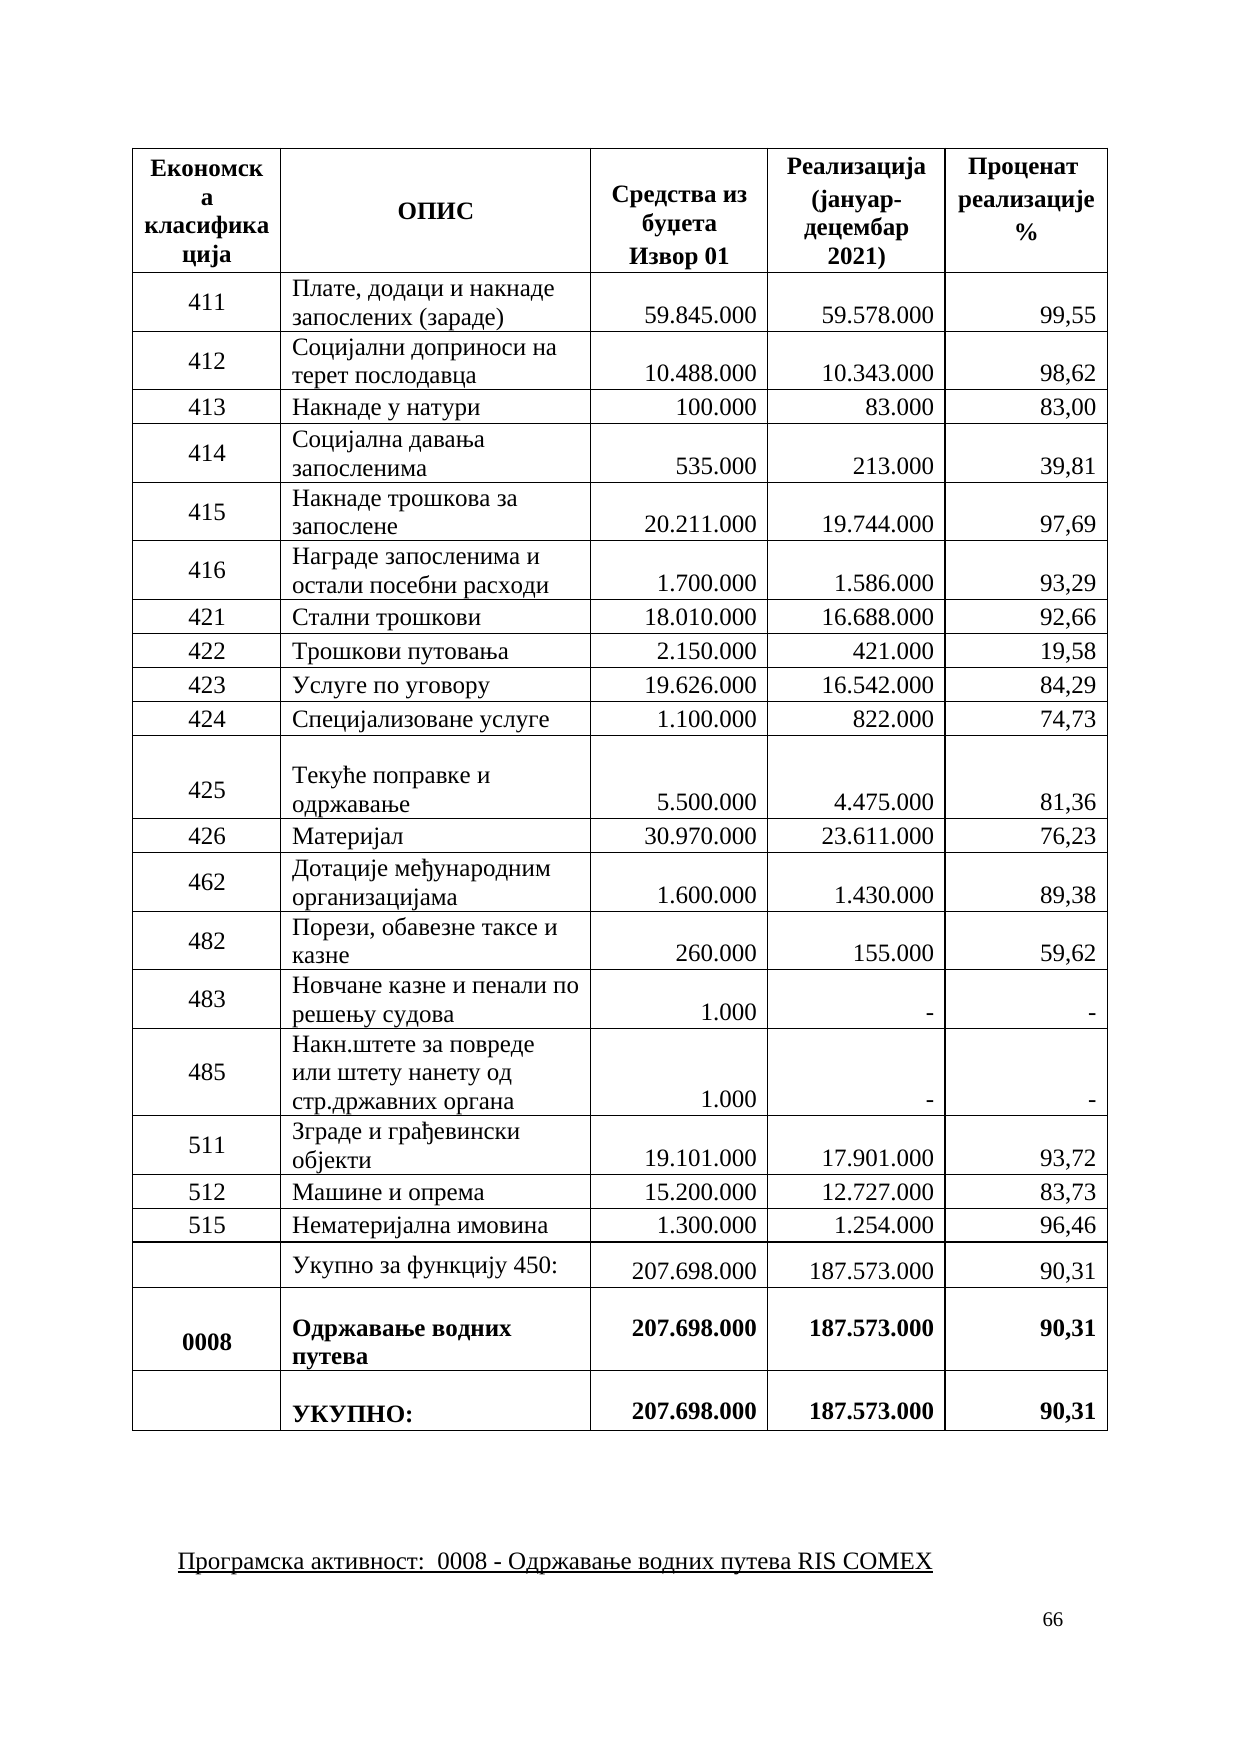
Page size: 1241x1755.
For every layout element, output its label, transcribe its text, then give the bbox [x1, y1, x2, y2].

table_cell 96,46 [946, 1209, 1107, 1241]
table_cell 100.000 [591, 390, 767, 423]
table_cell - [768, 970, 944, 1028]
table_cell Зграде и грађевински објекти [281, 1116, 590, 1173]
table_cell 92,66 [946, 600, 1107, 633]
table_cell 1.430.000 [768, 853, 944, 911]
table_cell Текуће поправке и одржавање [281, 736, 590, 818]
table_cell 155.000 [768, 912, 944, 969]
table_header ОПИС [281, 149, 590, 272]
table_cell 59.578.000 [768, 273, 944, 331]
table_cell 23.611.000 [768, 819, 944, 852]
table_cell 412 [133, 332, 280, 389]
table_cell 1.700.000 [591, 541, 767, 599]
table_cell Нематеријална имовина [281, 1209, 590, 1241]
table_cell 89,38 [946, 853, 1107, 911]
table_cell 187.573.000 [768, 1371, 944, 1430]
table_cell Социјални доприноси на терет послодавца [281, 332, 590, 389]
table_cell 424 [133, 702, 280, 734]
table_cell 97,69 [946, 483, 1107, 540]
table_cell 59,62 [946, 912, 1107, 969]
table_cell 0008 [133, 1288, 280, 1370]
table_cell 207.698.000 [591, 1371, 767, 1430]
table_cell 74,73 [946, 702, 1107, 734]
table_cell 15.200.000 [591, 1175, 767, 1207]
table_cell 17.901.000 [768, 1116, 944, 1173]
table_cell 90,31 [946, 1371, 1107, 1430]
table_cell 83,73 [946, 1175, 1107, 1207]
table_cell 83,00 [946, 390, 1107, 423]
table_cell 4.475.000 [768, 736, 944, 818]
table_cell Порези, обавезне таксе и казне [281, 912, 590, 969]
text Програмска активност: 0008 - Одржавање водних путева RIS COMEX [177, 1546, 1063, 1575]
table_cell 512 [133, 1175, 280, 1207]
table_cell 5.500.000 [591, 736, 767, 818]
table_cell 10.488.000 [591, 332, 767, 389]
table_cell 421 [133, 600, 280, 633]
table_cell 2.150.000 [591, 634, 767, 667]
table_cell 415 [133, 483, 280, 540]
table_cell 213.000 [768, 424, 944, 482]
table_cell 19,58 [946, 634, 1107, 667]
table_cell 1.000 [591, 1029, 767, 1115]
table_cell Награде запосленима и остали посебни расходи [281, 541, 590, 599]
table_cell 99,55 [946, 273, 1107, 331]
table_cell 187.573.000 [768, 1288, 944, 1370]
table_cell 413 [133, 390, 280, 423]
table_cell 90,31 [946, 1243, 1107, 1287]
table_cell 1.586.000 [768, 541, 944, 599]
table_cell 59.845.000 [591, 273, 767, 331]
table_cell 19.744.000 [768, 483, 944, 540]
table_cell 207.698.000 [591, 1243, 767, 1287]
table_cell 822.000 [768, 702, 944, 734]
table_cell 19.101.000 [591, 1116, 767, 1173]
table_cell 20.211.000 [591, 483, 767, 540]
table_cell 482 [133, 912, 280, 969]
table_cell Материјал [281, 819, 590, 852]
table_cell 18.010.000 [591, 600, 767, 633]
table_cell 426 [133, 819, 280, 852]
table_cell 1.100.000 [591, 702, 767, 734]
table_cell 90,31 [946, 1288, 1107, 1370]
table_cell 187.573.000 [768, 1243, 944, 1287]
table_cell Социјална давања запосленима [281, 424, 590, 482]
table_cell Трошкови путовања [281, 634, 590, 667]
table_cell Плате, додаци и накнаде запослених (зараде) [281, 273, 590, 331]
table_cell Стални трошкови [281, 600, 590, 633]
table_cell 511 [133, 1116, 280, 1173]
table_cell Накнаде у натури [281, 390, 590, 423]
table_cell - [768, 1029, 944, 1115]
table_cell 414 [133, 424, 280, 482]
table_cell Специјализоване услуге [281, 702, 590, 734]
table_cell 421.000 [768, 634, 944, 667]
table_cell УКУПНО: [281, 1371, 590, 1430]
table_cell 485 [133, 1029, 280, 1115]
table_cell 39,81 [946, 424, 1107, 482]
table_cell 535.000 [591, 424, 767, 482]
table_cell Одржавање водних путева [281, 1288, 590, 1370]
table_cell Дотације међународним организацијама [281, 853, 590, 911]
table_cell 83.000 [768, 390, 944, 423]
table_cell 16.542.000 [768, 668, 944, 701]
table_cell 81,36 [946, 736, 1107, 818]
table_cell 425 [133, 736, 280, 818]
table_cell 84,29 [946, 668, 1107, 701]
table_header Реализациja (јануар-децембар 2021) [768, 149, 944, 272]
table_cell 76,23 [946, 819, 1107, 852]
table_cell 93,29 [946, 541, 1107, 599]
table_cell 483 [133, 970, 280, 1028]
table_cell 12.727.000 [768, 1175, 944, 1207]
table_cell Накн.штете за повреде или штету нанету од стр.државних органа [281, 1029, 590, 1115]
table_cell 423 [133, 668, 280, 701]
table_cell 98,62 [946, 332, 1107, 389]
table_cell [133, 1243, 280, 1287]
table_cell Услуге по уговору [281, 668, 590, 701]
table_cell 1.254.000 [768, 1209, 944, 1241]
table_cell 93,72 [946, 1116, 1107, 1173]
table_cell 1.600.000 [591, 853, 767, 911]
table_cell 422 [133, 634, 280, 667]
table_cell 1.300.000 [591, 1209, 767, 1241]
table_cell - [946, 970, 1107, 1028]
table_cell 16.688.000 [768, 600, 944, 633]
table_cell 30.970.000 [591, 819, 767, 852]
table_cell 19.626.000 [591, 668, 767, 701]
table_cell 462 [133, 853, 280, 911]
table_cell [133, 1371, 280, 1430]
table_cell 10.343.000 [768, 332, 944, 389]
table_header Проценат реализације % [946, 149, 1107, 272]
table_cell Укупно за функцију 450: [281, 1243, 590, 1287]
table_cell Машине и опрема [281, 1175, 590, 1207]
table_cell 411 [133, 273, 280, 331]
table_header Економска класификација [133, 149, 280, 272]
table_cell 1.000 [591, 970, 767, 1028]
table_cell 515 [133, 1209, 280, 1241]
table_cell Новчане казне и пенали по решењу судова [281, 970, 590, 1028]
table_cell 416 [133, 541, 280, 599]
table_cell 207.698.000 [591, 1288, 767, 1370]
table_header Средства из буџета Извор 01 [591, 149, 767, 272]
table_cell 260.000 [591, 912, 767, 969]
table_cell Накнаде трошкова за запослене [281, 483, 590, 540]
table_cell - [946, 1029, 1107, 1115]
